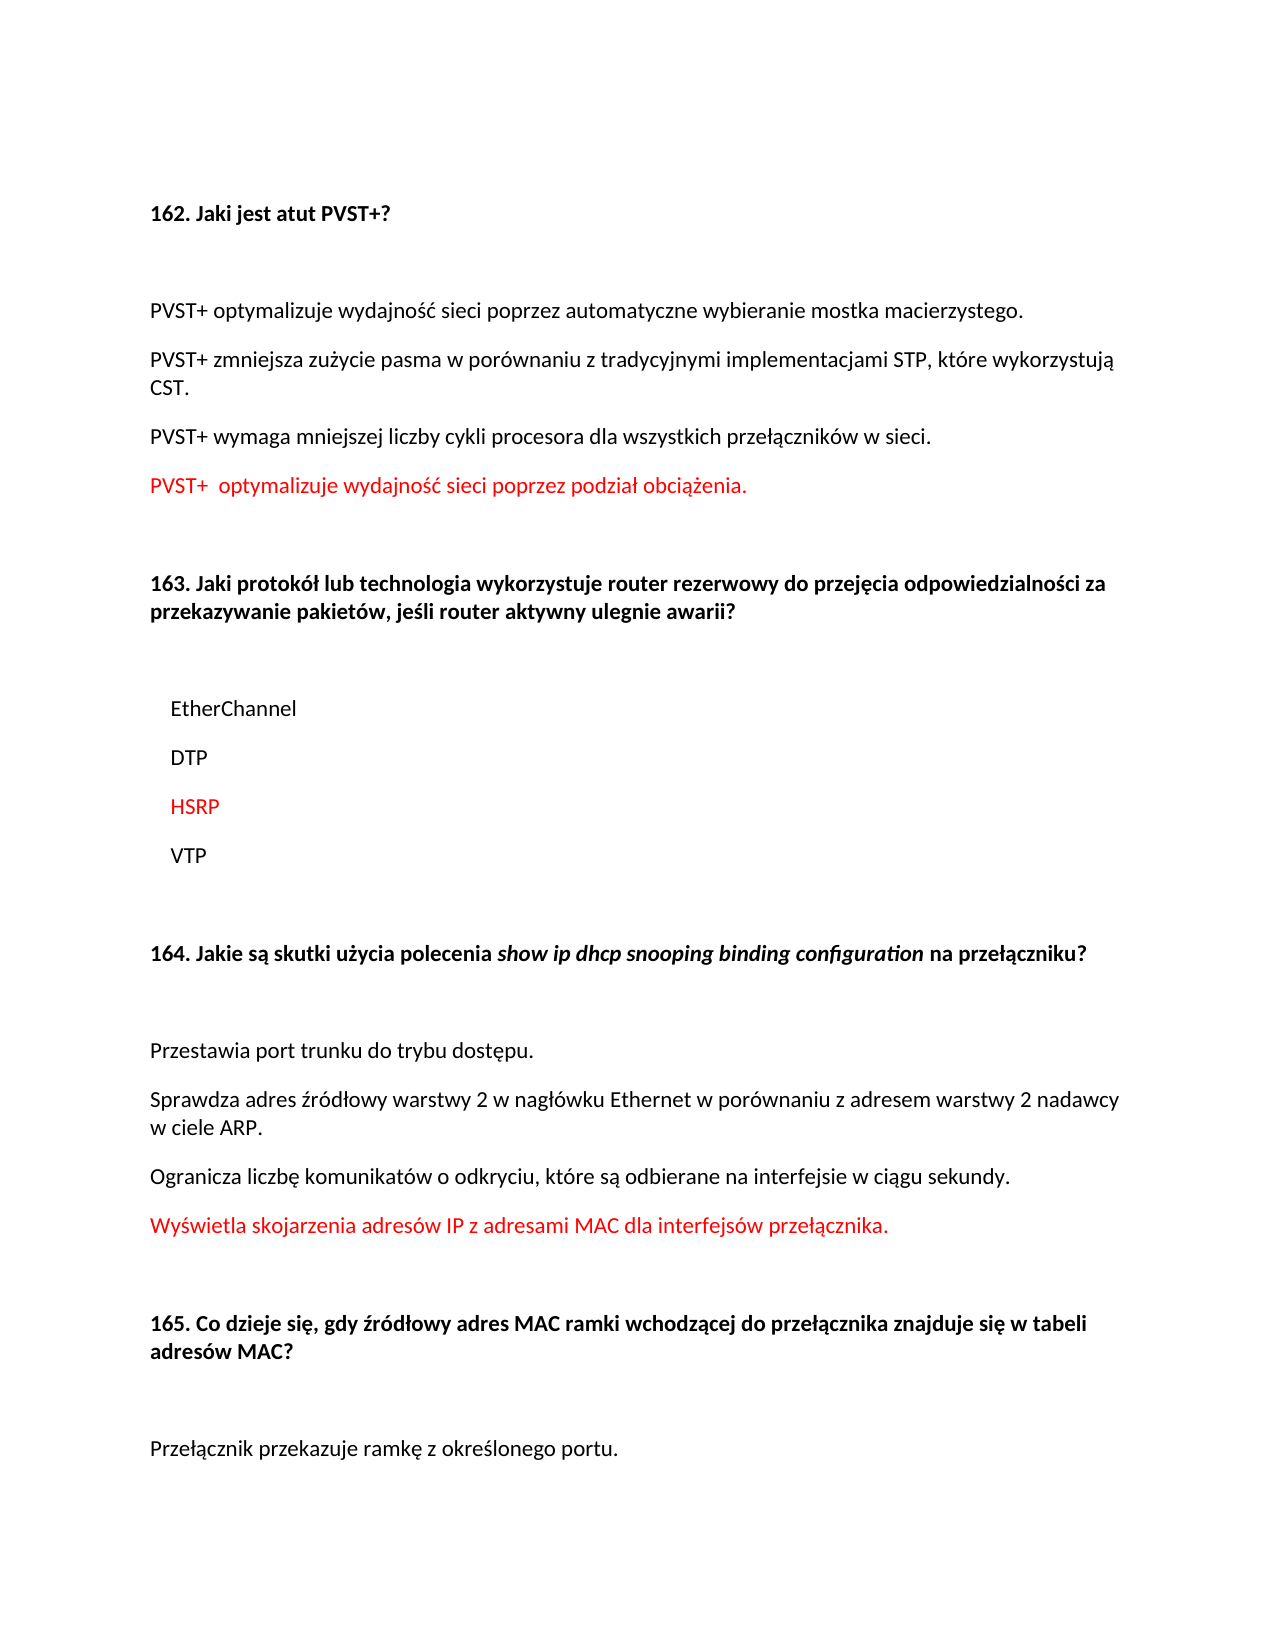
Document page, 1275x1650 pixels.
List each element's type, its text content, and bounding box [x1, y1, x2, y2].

text Sprawdza adres źródłowy warstwy 2 w nagłówku Ethernet w porównaniu z adresem warstwy 2 nadawcy w ciele ARP. [150, 1085, 1125, 1141]
text 164. Jakie są skutki użycia polecenia show ip dhcp snooping binding configuration na przełączniku? [150, 939, 1125, 967]
text Przestawia port trunku do trybu dostępu. [150, 1037, 1125, 1064]
text DTP [150, 743, 1125, 771]
text 162. Jaki jest atut PVST+? [150, 199, 1125, 227]
text EtherChannel [150, 694, 1125, 723]
text HSRP [150, 792, 1125, 820]
text PVST+ wymaga mniejszej liczby cykli procesora dla wszystkich przełączników w sieci. [150, 422, 1125, 450]
text PVST+ optymalizuje wydajność sieci poprzez podział obciążenia. [150, 471, 1125, 499]
text Ogranicza liczbę komunikatów o odkryciu, które są odbierane na interfejsie w ciągu sekundy. [150, 1162, 1125, 1190]
text 163. Jaki protokół lub technologia wykorzystuje router rezerwowy do przejęcia odpowiedzialności za przekazywanie pakietów, jeśli router aktywny ulegnie awarii? [150, 569, 1125, 625]
text Wyświetla skojarzenia adresów IP z adresami MAC dla interfejsów przełącznika. [150, 1211, 1125, 1239]
text 165. Co dzieje się, gdy źródłowy adres MAC ramki wchodzącej do przełącznika znajduje się w tabeli adresów MAC? [150, 1309, 1125, 1365]
text Przełącznik przekazuje ramkę z określonego portu. [150, 1434, 1125, 1463]
text VTP [150, 841, 1125, 869]
text PVST+ optymalizuje wydajność sieci poprzez automatyczne wybieranie mostka macierzystego. [150, 297, 1125, 324]
text PVST+ zmniejsza zużycie pasma w porównaniu z tradycyjnymi implementacjami STP, które wykorzystują CST. [150, 345, 1125, 401]
